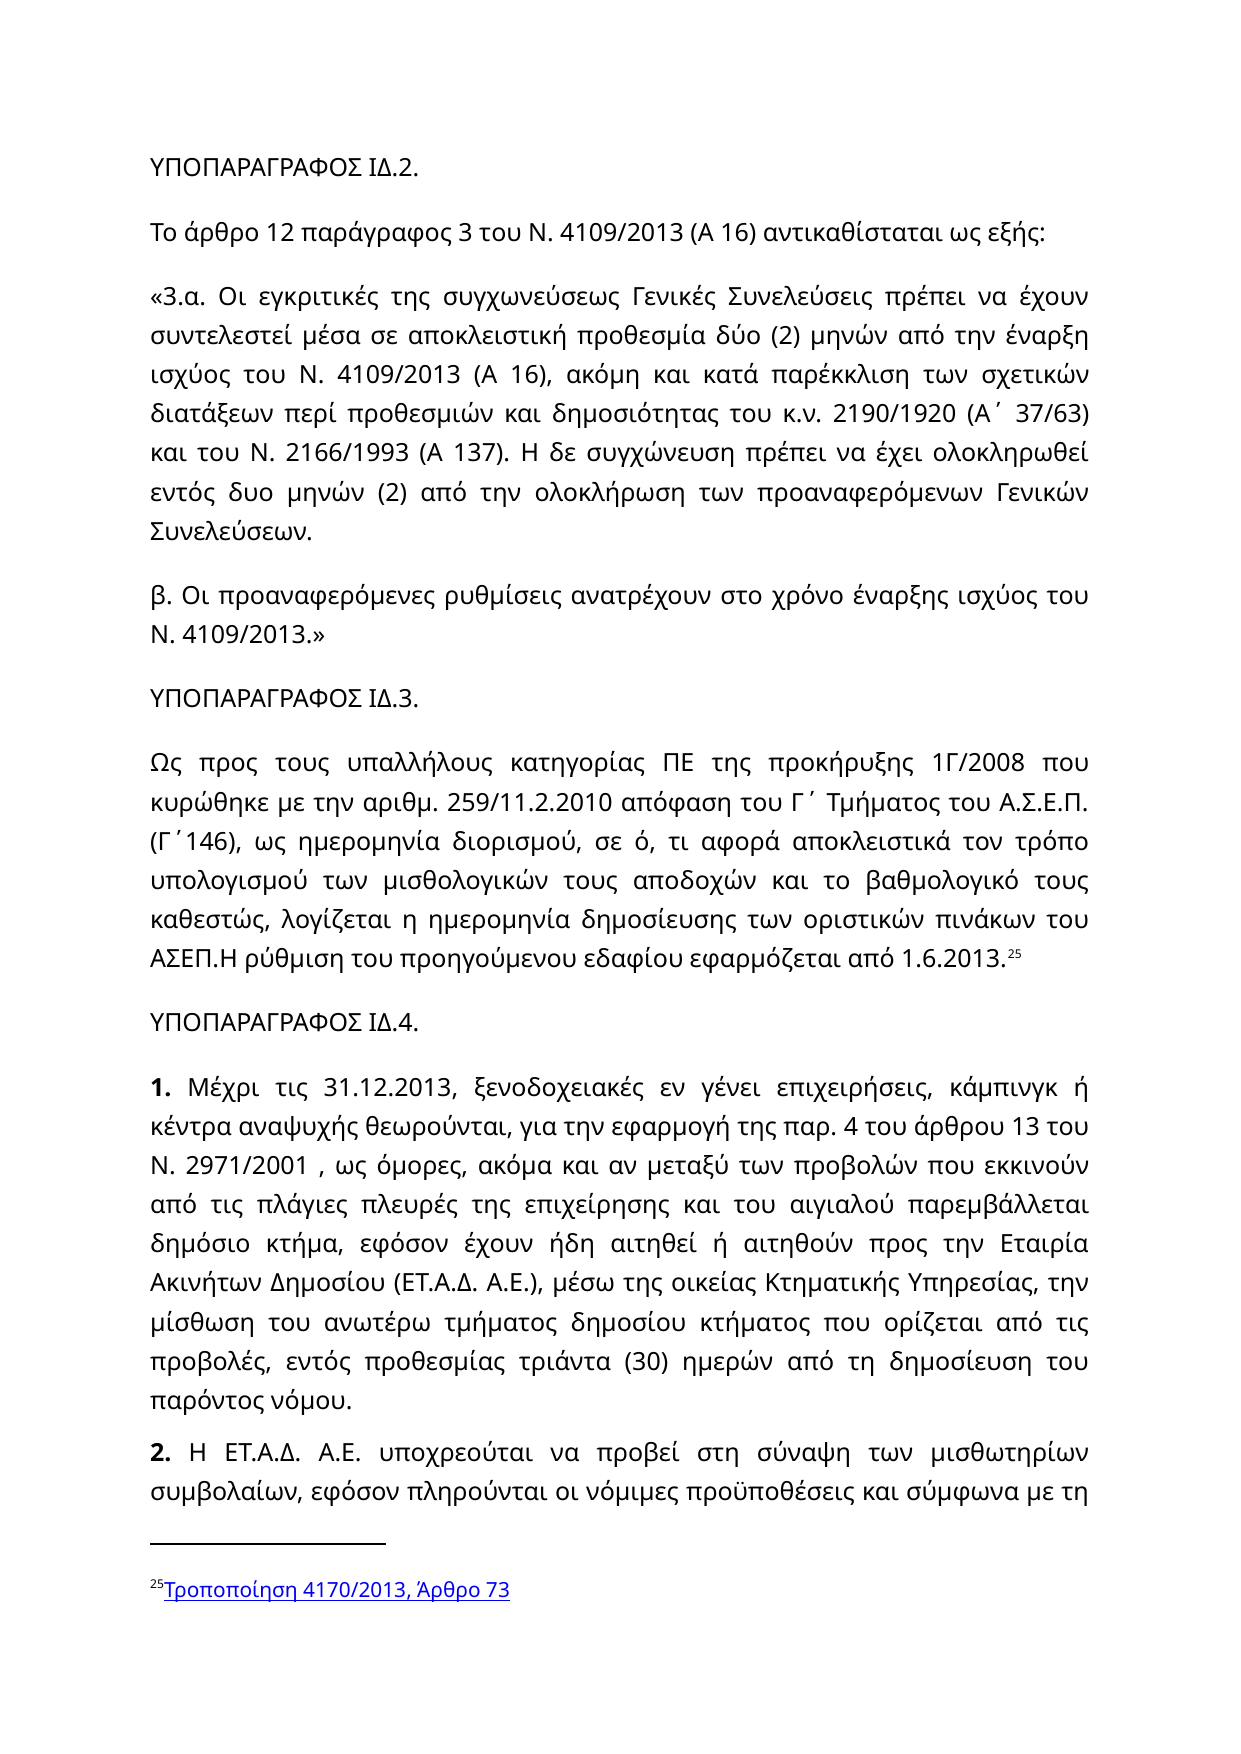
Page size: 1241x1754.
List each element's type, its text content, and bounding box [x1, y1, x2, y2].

text 1. Μέχρι τις 31.12.2013, ξενοδοχειακές εν γένει επιχειρήσεις, κάμπινγκ ή κέντρα αναψυχής θεωρούνται, για την εφαρμογή της παρ. 4 του άρθρου 13 του Ν. 2971/2001 , ως όμορες, ακόμα και αν μεταξύ των προβολών που εκκινούν από τις πλάγιες πλευρές της επιχείρησης και του αιγιαλού παρεμβάλλεται δημόσιο κτήμα, εφόσον έχουν ήδη αιτηθεί ή αιτηθούν προς την Εταιρία Ακινήτων Δημοσίου (ΕΤ.Α.Δ. Α.Ε.), μέσω της οικείας Κτηματικής Υπηρεσίας, την μίσθωση του ανωτέρω τμήματος δημοσίου κτήματος που ορίζεται από τις προβολές, εντός προθεσμίας τριάντα (30) ημερών από τη δημοσίευση του παρόντος νόμου. [150, 1069, 1090, 1417]
text Το άρθρο 12 παράγραφος 3 του Ν. 4109/2013 (Α 16) αντικαθίσταται ως εξής: [150, 214, 1090, 248]
text β. Οι προαναφερόμενες ρυθμίσεις ανατρέχουν στο χρόνο έναρξης ισχύος του Ν. 4109/2013.» [150, 577, 1090, 651]
text 2. Η ΕΤ.Α.Δ. Α.Ε. υποχρεούται να προβεί στη σύναψη των μισθωτηρίων συμβολαίων, εφόσον πληρούνται οι νόμιμες προϋποθέσεις και σύμφωνα με τη [150, 1434, 1090, 1507]
text «3.α. Οι εγκριτικές της συγχωνεύσεως Γενικές Συνελεύσεις πρέπει να έχουν συντελεστεί μέσα σε αποκλειστική προθεσμία δύο (2) μηνών από την έναρξη ισχύος του Ν. 4109/2013 (Α 16), ακόμη και κατά παρέκκλιση των σχετικών διατάξεων περί προθεσμιών και δημοσιότητας του κ.ν. 2190/1920 (Α΄ 37/63) και του Ν. 2166/1993 (Α 137). Η δε συγχώνευση πρέπει να έχει ολοκληρωθεί εντός δυο μηνών (2) από την ολοκλήρωση των προαναφερόμενων Γενικών Συνελεύσεων. [150, 278, 1090, 547]
text ΥΠΟΠΑΡΑΓΡΑΦΟΣ ΙΔ.2. [150, 150, 1090, 184]
text Τροποποίηση 4170/2013, Άρθρο 73 [150, 1576, 1090, 1604]
text ΥΠΟΠΑΡΑΓΡΑΦΟΣ ΙΔ.3. [150, 681, 1090, 715]
text ΥΠΟΠΑΡΑΓΡΑΦΟΣ ΙΔ.4. [150, 1005, 1090, 1039]
text Ως προς τους υπαλλήλους κατηγορίας ΠΕ της προκήρυξης 1Γ/2008 που κυρώθηκε με την αριθμ. 259/11.2.2010 απόφαση του Γ΄ Τμήματος του Α.Σ.Ε.Π. (Γ΄146), ως ημερομηνία διορισμού, σε ό, τι αφορά αποκλειστικά τον τρόπο υπολογισμού των μισθολογικών τους αποδοχών και το βαθμολογικό τους καθεστώς, λογίζεται η ημερομηνία δημοσίευσης των οριστικών πινάκων του ΑΣΕΠ.Η ρύθμιση του προηγούμενου εδαφίου εφαρμόζεται από 1.6.2013. [150, 745, 1090, 975]
